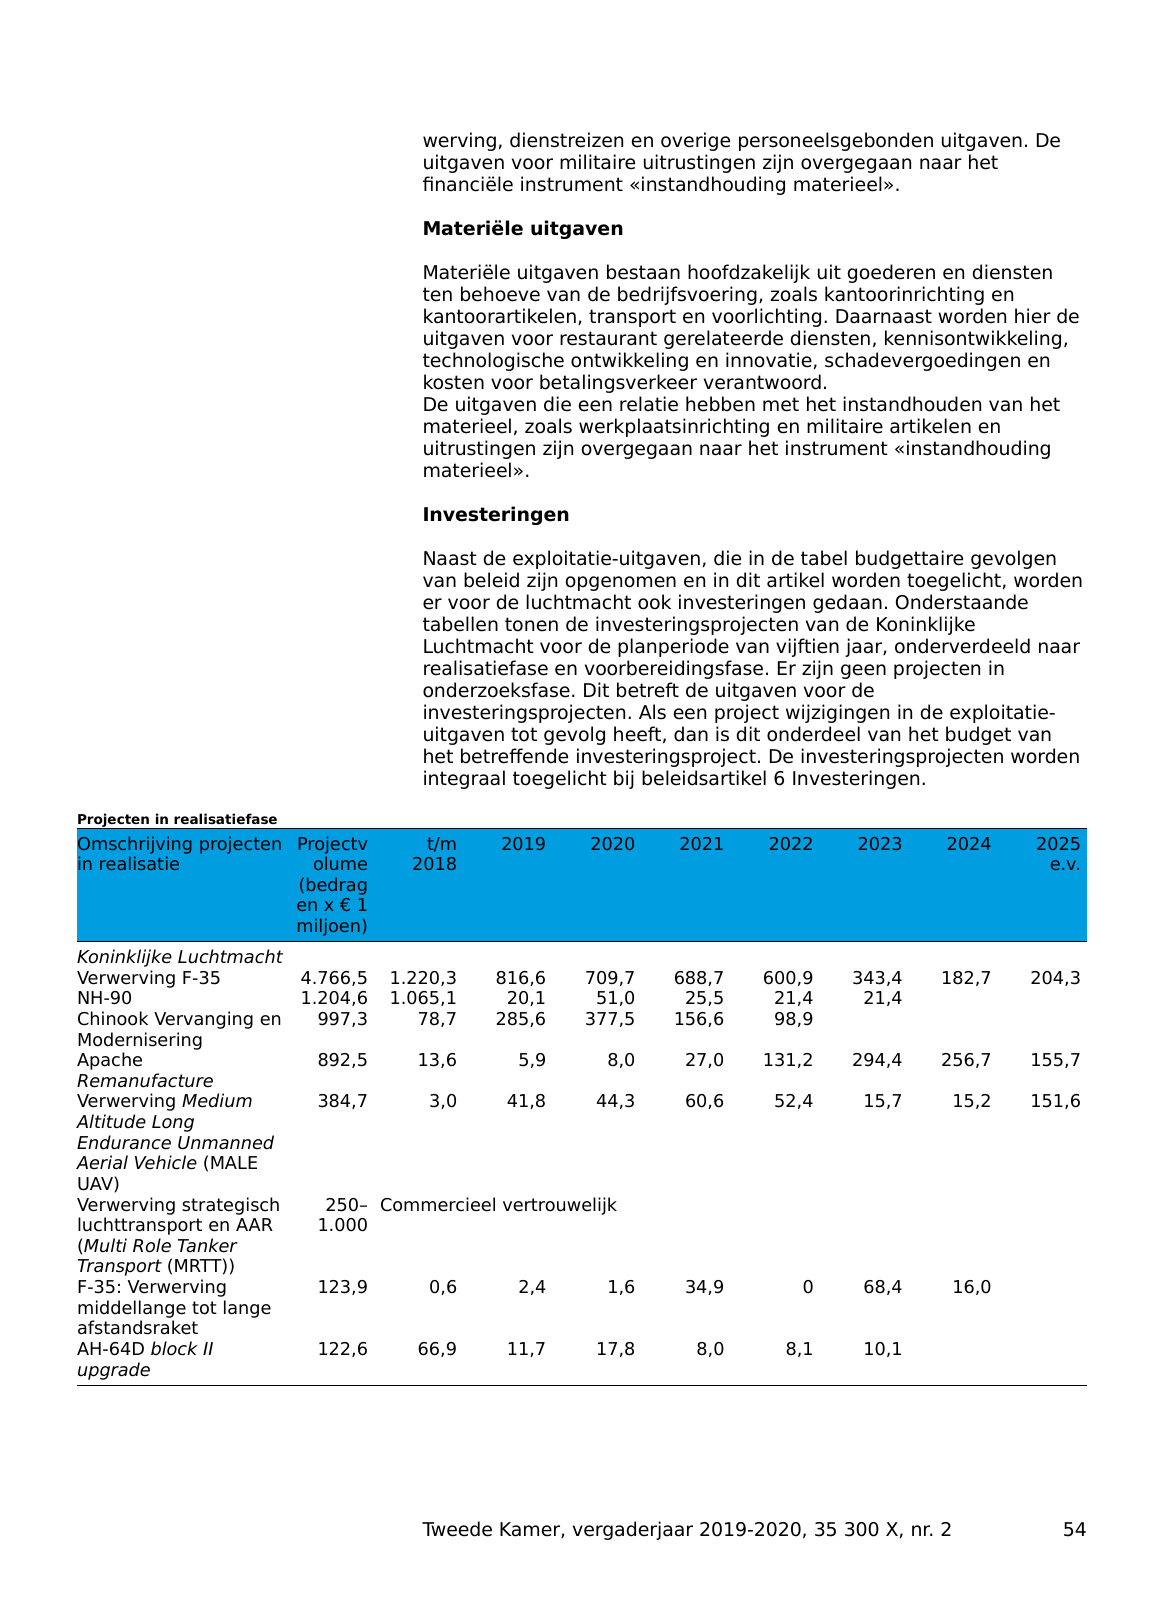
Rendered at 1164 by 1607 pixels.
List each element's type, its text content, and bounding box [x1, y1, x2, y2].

table_cell 2024 [908, 829, 997, 941]
table_cell 2025 e.v. [998, 829, 1087, 941]
table_cell 4.766,5 [285, 968, 374, 988]
table_cell 8,0 [641, 1339, 730, 1385]
table_cell 41,8 [463, 1091, 552, 1194]
table_cell 709,7 [552, 968, 641, 988]
table_cell 2023 [819, 829, 908, 941]
table_cell 2019 [463, 829, 552, 941]
table_cell 8,0 [552, 1050, 641, 1091]
table_header Projecten in realisatiefase [77, 812, 1087, 828]
table_cell 204,3 [998, 968, 1087, 988]
table_cell 1.220,3 [374, 968, 463, 988]
table_cell 997,3 [285, 1009, 374, 1050]
table_cell 2,4 [463, 1277, 552, 1339]
table_cell Apache Remanufacture [77, 1050, 284, 1091]
table_cell 155,7 [998, 1050, 1087, 1091]
text werving, dienstreizen en overige personeelsgebonden uitgaven. De uitgaven voor militaire uitrustingen zijn overgegaan naar het financiële instrument «instandhouding materieel». [422, 130, 1087, 196]
table_cell 13,6 [374, 1050, 463, 1091]
table_cell Verwerving strategisch luchttransport en AAR (Multi Role Tanker Transport (MRTT)) [77, 1195, 284, 1277]
table_cell 123,9 [285, 1277, 374, 1339]
table_cell 285,6 [463, 1009, 552, 1050]
table_cell 78,7 [374, 1009, 463, 1050]
table_cell 66,9 [374, 1339, 463, 1385]
table_cell [998, 1339, 1087, 1385]
table_cell 15,7 [819, 1091, 908, 1194]
table_cell 122,6 [285, 1339, 374, 1385]
table_cell 816,6 [463, 968, 552, 988]
table_cell 5,9 [463, 1050, 552, 1091]
table_cell Chinook Vervanging en Modernisering [77, 1009, 284, 1050]
table_cell [998, 1277, 1087, 1339]
table_cell 44,3 [552, 1091, 641, 1194]
table_cell 384,7 [285, 1091, 374, 1194]
table_cell 98,9 [730, 1009, 819, 1050]
table_cell 377,5 [552, 1009, 641, 1050]
table_cell 600,9 [730, 968, 819, 988]
table_cell 2020 [552, 829, 641, 941]
table_cell [908, 1009, 997, 1050]
table_cell 16,0 [908, 1277, 997, 1339]
table_cell NH-90 [77, 988, 284, 1009]
table_cell [998, 1009, 1087, 1050]
table_cell 250–1.000 [285, 1195, 374, 1277]
subtitle Materiële uitgaven [422, 218, 1087, 240]
table_cell 156,6 [641, 1009, 730, 1050]
table_cell 131,2 [730, 1050, 819, 1091]
table_cell 8,1 [730, 1339, 819, 1385]
table_cell F-35: Verwerving middellange tot lange afstandsraket [77, 1277, 284, 1339]
table_cell 51,0 [552, 988, 641, 1009]
table_cell [908, 988, 997, 1009]
table_cell 2022 [730, 829, 819, 941]
table_cell 294,4 [819, 1050, 908, 1091]
table_cell 1.204,6 [285, 988, 374, 1009]
table_cell [908, 1339, 997, 1385]
table_cell 34,9 [641, 1277, 730, 1339]
subtitle Investeringen [422, 504, 1087, 526]
table_cell 20,1 [463, 988, 552, 1009]
table_cell 0,6 [374, 1277, 463, 1339]
table_cell 892,5 [285, 1050, 374, 1091]
text Materiële uitgaven bestaan hoofdzakelijk uit goederen en diensten ten behoeve van de bedrijfsvoering, zoals kantoorinrichting en kantoorartikelen, transport en voorlichting. Daarnaast worden hier de uitgaven voor restaurant gerelateerde diensten, kennisontwikkeling, technologische ontwikkeling en innovatie, schadevergoedingen en kosten voor betalingsverkeer verantwoord. [422, 262, 1087, 394]
table_cell 27,0 [641, 1050, 730, 1091]
text De uitgaven die een relatie hebben met het instandhouden van het materieel, zoals werkplaatsinrichting en militaire artikelen en uitrustingen zijn overgegaan naar het instrument «instandhouding materieel». [422, 394, 1087, 482]
text Naast de exploitatie-uitgaven, die in de tabel budgettaire gevolgen van beleid zijn opgenomen en in dit artikel worden toegelicht, worden er voor de luchtmacht ook investeringen gedaan. Onderstaande tabellen tonen de investeringsprojecten van de Koninklijke Luchtmacht voor de planperiode van vijftien jaar, onderverdeeld naar realisatiefase en voorbereidingsfase. Er zijn geen projecten in onderzoeksfase. Dit betreft de uitgaven voor de investeringsprojecten. Als een project wijzigingen in de exploitatie-uitgaven tot gevolg heeft, dan is dit onderdeel van het budget van het betreffende investeringsproject. De investeringsprojecten worden integraal toegelicht bij beleidsartikel 6 Investeringen. [422, 548, 1087, 790]
table_cell 15,2 [908, 1091, 997, 1194]
table_cell t/m 2018 [374, 829, 463, 941]
table_cell Omschrijving projecten in realisatie [77, 829, 284, 941]
table_cell 1,6 [552, 1277, 641, 1339]
table_cell 343,4 [819, 968, 908, 988]
table_cell Projectvolume (bedragen x € 1 miljoen) [285, 829, 374, 941]
table_cell [819, 1009, 908, 1050]
table_cell 10,1 [819, 1339, 908, 1385]
table_cell 151,6 [998, 1091, 1087, 1194]
table_cell 1.065,1 [374, 988, 463, 1009]
table_cell 68,4 [819, 1277, 908, 1339]
table_cell 21,4 [819, 988, 908, 1009]
table_cell 0 [730, 1277, 819, 1339]
table_cell Koninklijke Luchtmacht [77, 942, 1087, 968]
table_cell 688,7 [641, 968, 730, 988]
table_cell Commercieel vertrouwelijk [374, 1195, 1087, 1277]
table_cell 3,0 [374, 1091, 463, 1194]
table_cell 52,4 [730, 1091, 819, 1194]
table_cell AH-64D block II upgrade [77, 1339, 284, 1385]
table_cell 11,7 [463, 1339, 552, 1385]
table_cell [998, 988, 1087, 1009]
table_cell Verwerving F-35 [77, 968, 284, 988]
table_cell 60,6 [641, 1091, 730, 1194]
table_cell 25,5 [641, 988, 730, 1009]
table_cell 17,8 [552, 1339, 641, 1385]
table_cell 182,7 [908, 968, 997, 988]
table_cell Verwerving Medium Altitude Long Endurance Unmanned Aerial Vehicle (MALE UAV) [77, 1091, 284, 1194]
table_cell 21,4 [730, 988, 819, 1009]
table_cell 256,7 [908, 1050, 997, 1091]
table_cell 2021 [641, 829, 730, 941]
